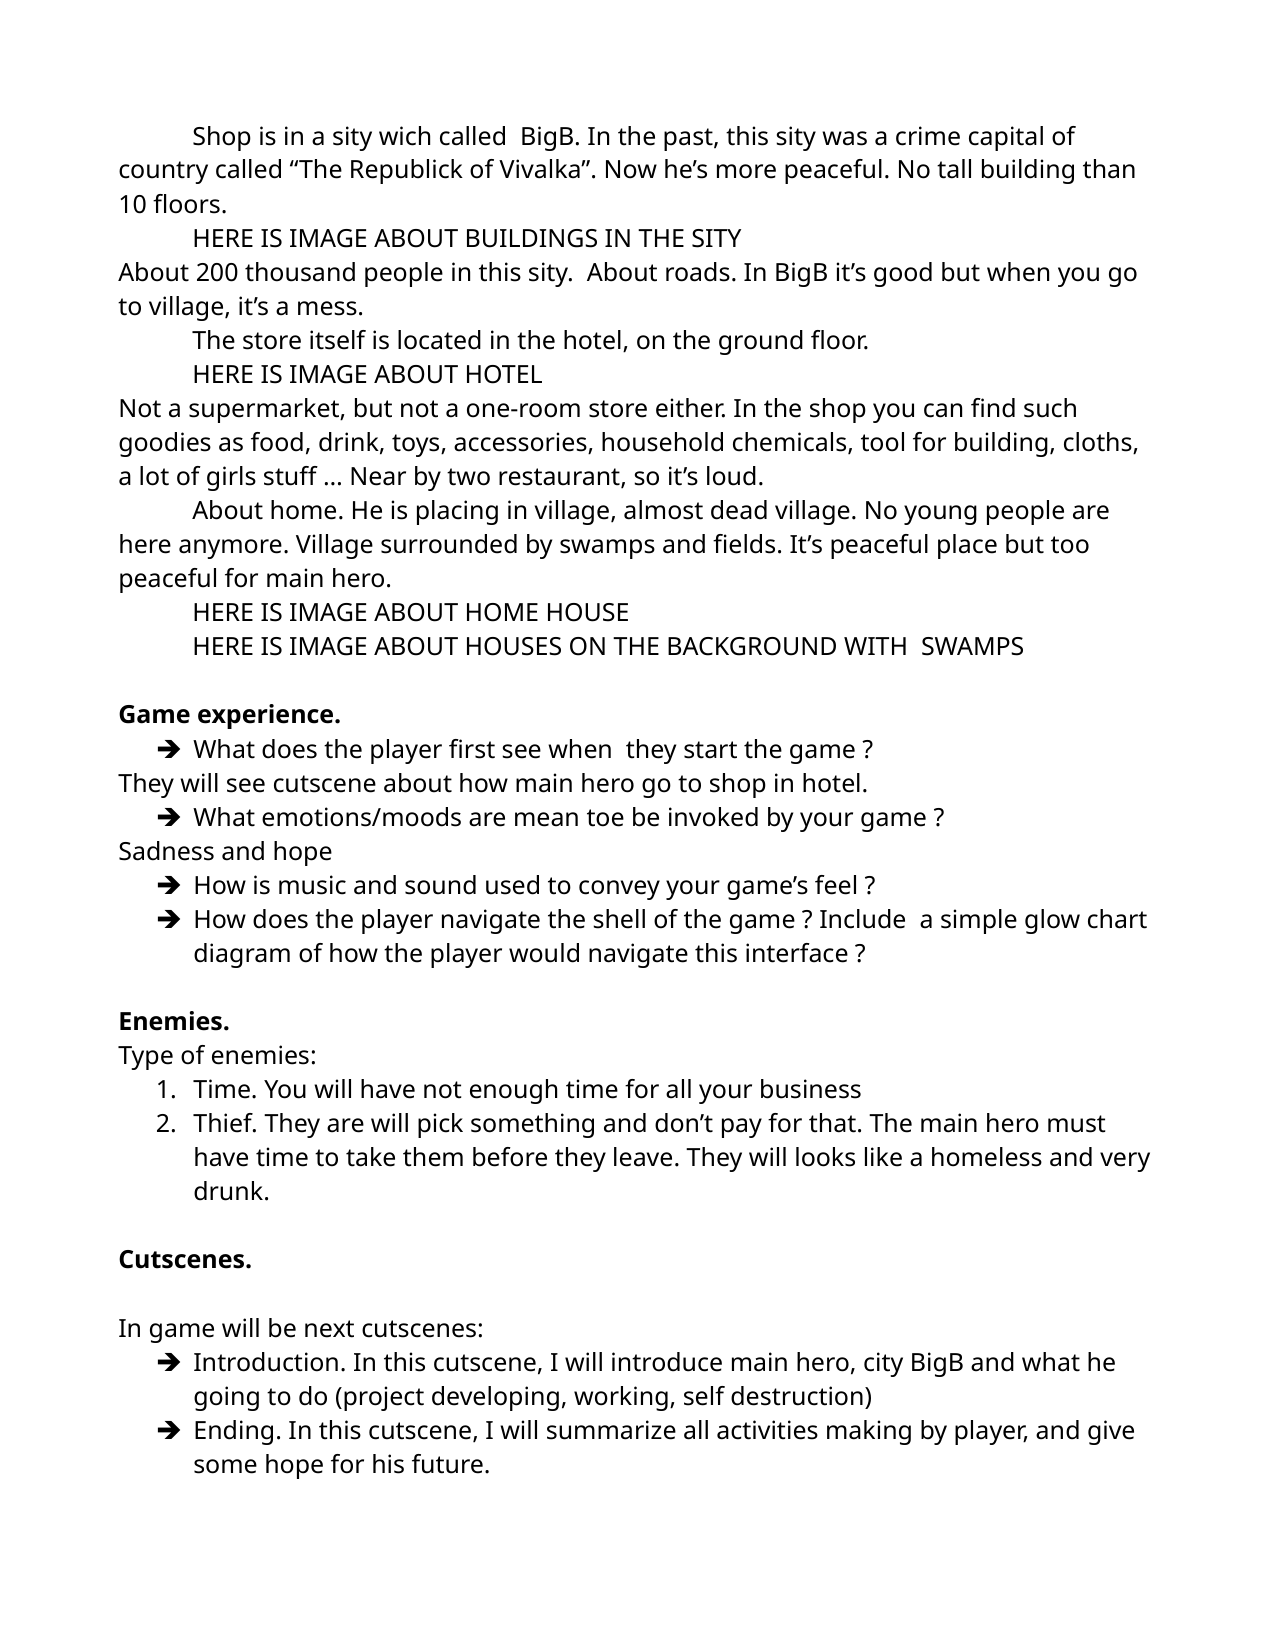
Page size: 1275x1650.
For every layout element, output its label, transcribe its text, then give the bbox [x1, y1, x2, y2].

text Type of enemies: [118, 1038, 1157, 1072]
text HERE IS IMAGE ABOUT BUILDINGS IN THE SITY [118, 220, 1157, 254]
list Time. You will have not enough time for all your business [156, 1072, 1157, 1106]
list How is music and sound used to convey your game’s feel ? [156, 867, 1157, 902]
list How does the player navigate the shell of the game ? Include a simple glow chart diagram of how the player would navigate this interface ? [156, 902, 1157, 970]
text HERE IS IMAGE ABOUT HOME HOUSE [118, 595, 1157, 629]
text Cutscenes. [118, 1242, 1157, 1276]
text Sadness and hope [118, 833, 1157, 867]
text Game experience. [118, 697, 1157, 731]
list Ending. In this cutscene, I will summarize all activities making by player, and give some hope for his future. [156, 1412, 1157, 1481]
text Shop is in a sity wich called BigB. In the past, this sity was a crime capital of country called “The Republick of Vivalka”. Now he’s more peaceful. No tall building than 10 floors. [118, 118, 1157, 220]
text About 200 thousand people in this sity. About roads. In BigB it’s good but when you go to village, it’s a mess. [118, 254, 1157, 322]
text About home. He is placing in village, almost dead village. No young people are here anymore. Village surrounded by swamps and fields. It’s peaceful place but too peaceful for main hero. [118, 493, 1157, 595]
text They will see cutscene about how main hero go to shop in hotel. [118, 765, 1157, 799]
text In game will be next cutscenes: [118, 1310, 1157, 1344]
text HERE IS IMAGE ABOUT HOTEL [118, 357, 1157, 391]
list Introduction. In this cutscene, I will introduce main hero, city BigB and what he going to do (project developing, working, self destruction) [156, 1344, 1157, 1412]
list Thief. They are will pick something and don’t pay for that. The main hero must have time to take them before they leave. They will looks like a homeless and very drunk. [156, 1106, 1157, 1208]
text The store itself is located in the hotel, on the ground floor. [118, 322, 1157, 357]
list What does the player first see when they start the game ? [156, 731, 1157, 765]
text HERE IS IMAGE ABOUT HOUSES ON THE BACKGROUND WITH SWAMPS [118, 629, 1157, 663]
text Enemies. [118, 1004, 1157, 1038]
text Not a supermarket, but not a one-room store either. In the shop you can find such goodies as food, drink, toys, accessories, household chemicals, tool for building, cloths, a lot of girls stuff … Near by two restaurant, so it’s loud. [118, 391, 1157, 493]
list What emotions/moods are mean toe be invoked by your game ? [156, 799, 1157, 833]
